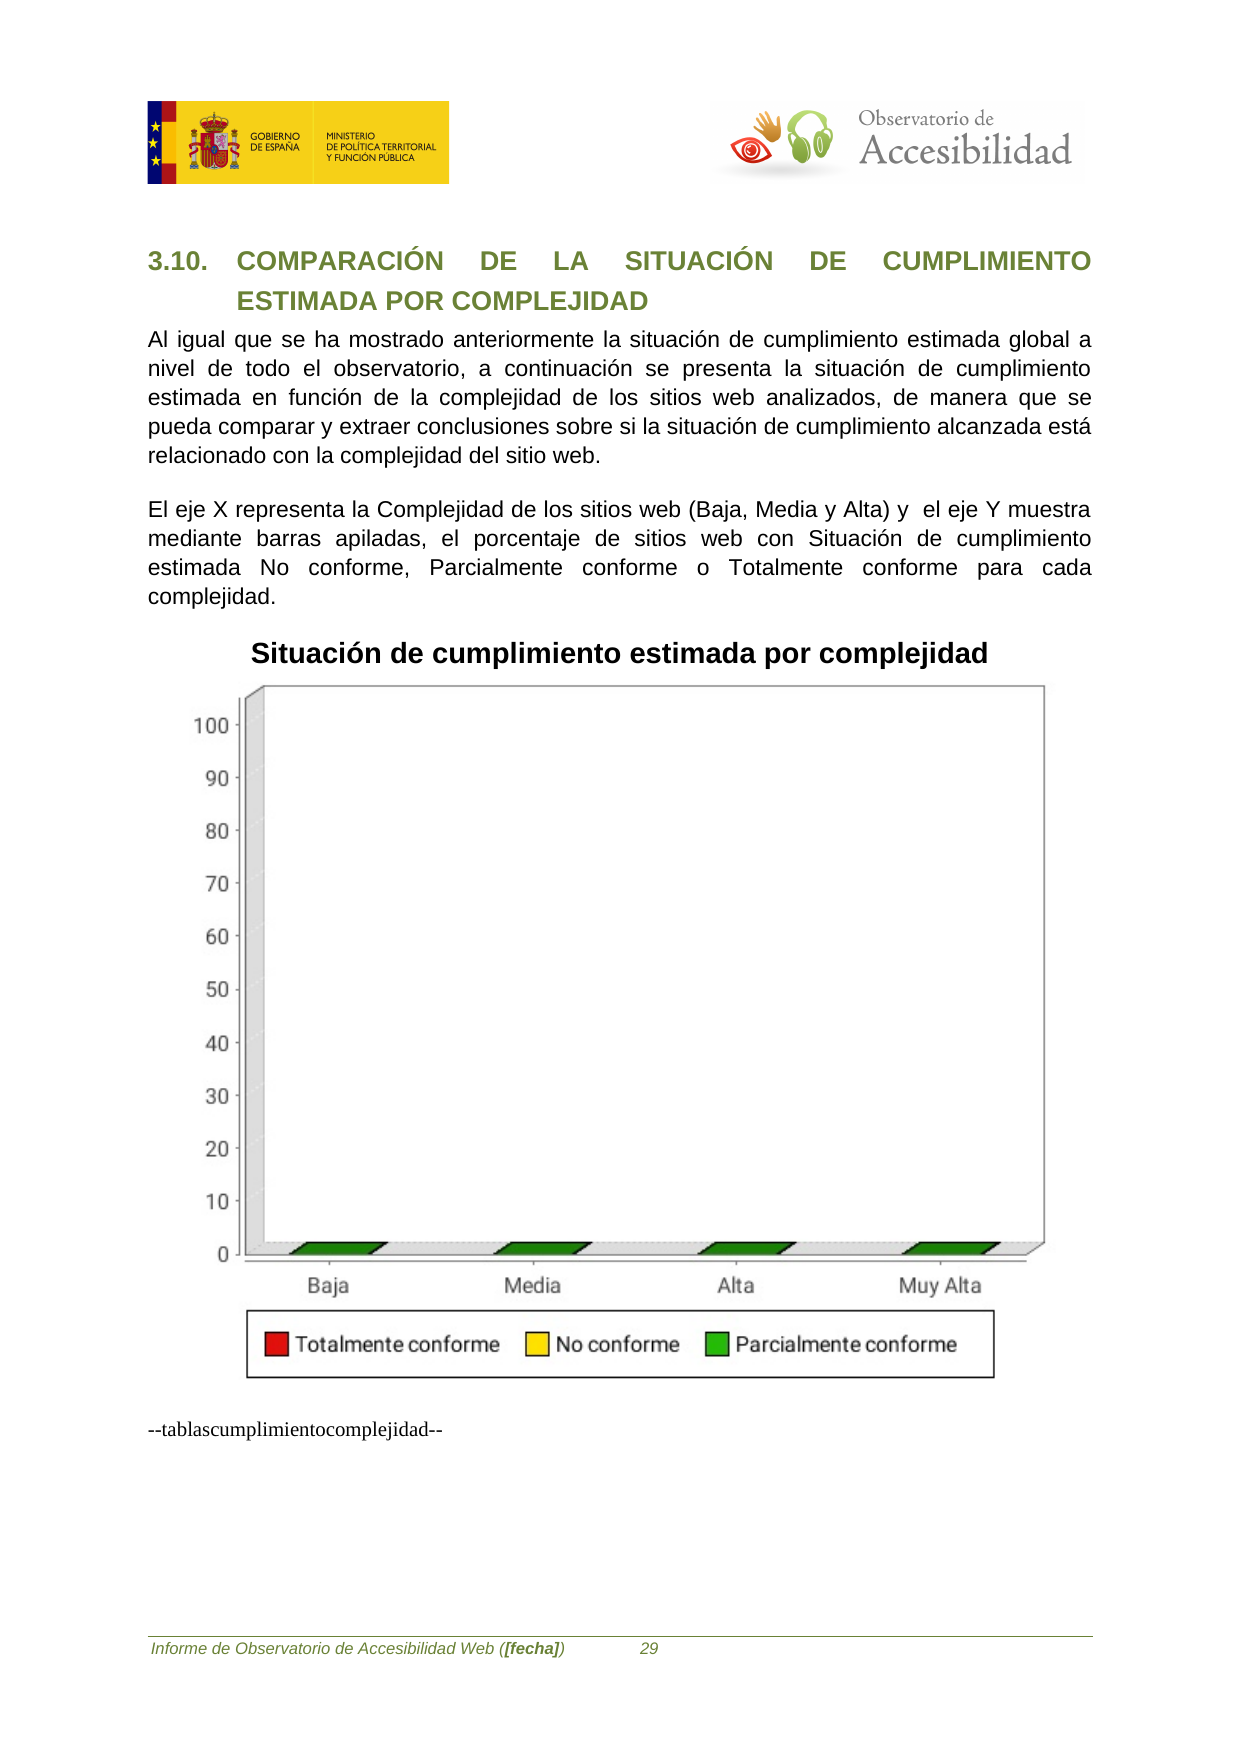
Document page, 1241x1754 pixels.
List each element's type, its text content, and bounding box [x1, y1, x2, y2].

text El eje X representa la Complejidad de los sitios web (Baja, Media y Alta) y el eje Y muestra mediante barras apiladas, el porcentaje de sitios web con Situación de cumplimiento estimada No conforme, Parcialmente conforme o Totalmente conforme para cada complejidad. [148, 496, 1092, 609]
picture [147, 101, 450, 184]
text --tablascumplimientocomplejidad-- [148, 1417, 1092, 1441]
text Situación de cumplimiento estimada por complejidad [148, 637, 1092, 670]
picture [178, 670, 1062, 1380]
subtitle Comparación de la Situación de cumplimiento estimada por complejidad [148, 245, 1092, 317]
text Al igual que se ha mostrado anteriormente la situación de cumplimiento estimada global a nivel de todo el observatorio, a continuación se presenta la situación de cumplimiento estimada en función de la complejidad de los sitios web analizados, de manera que se pueda comparar y extraer conclusiones sobre si la situación de cumplimiento alcanzada está relacionado con la complejidad del sitio web. [148, 326, 1092, 468]
picture [710, 101, 1086, 184]
